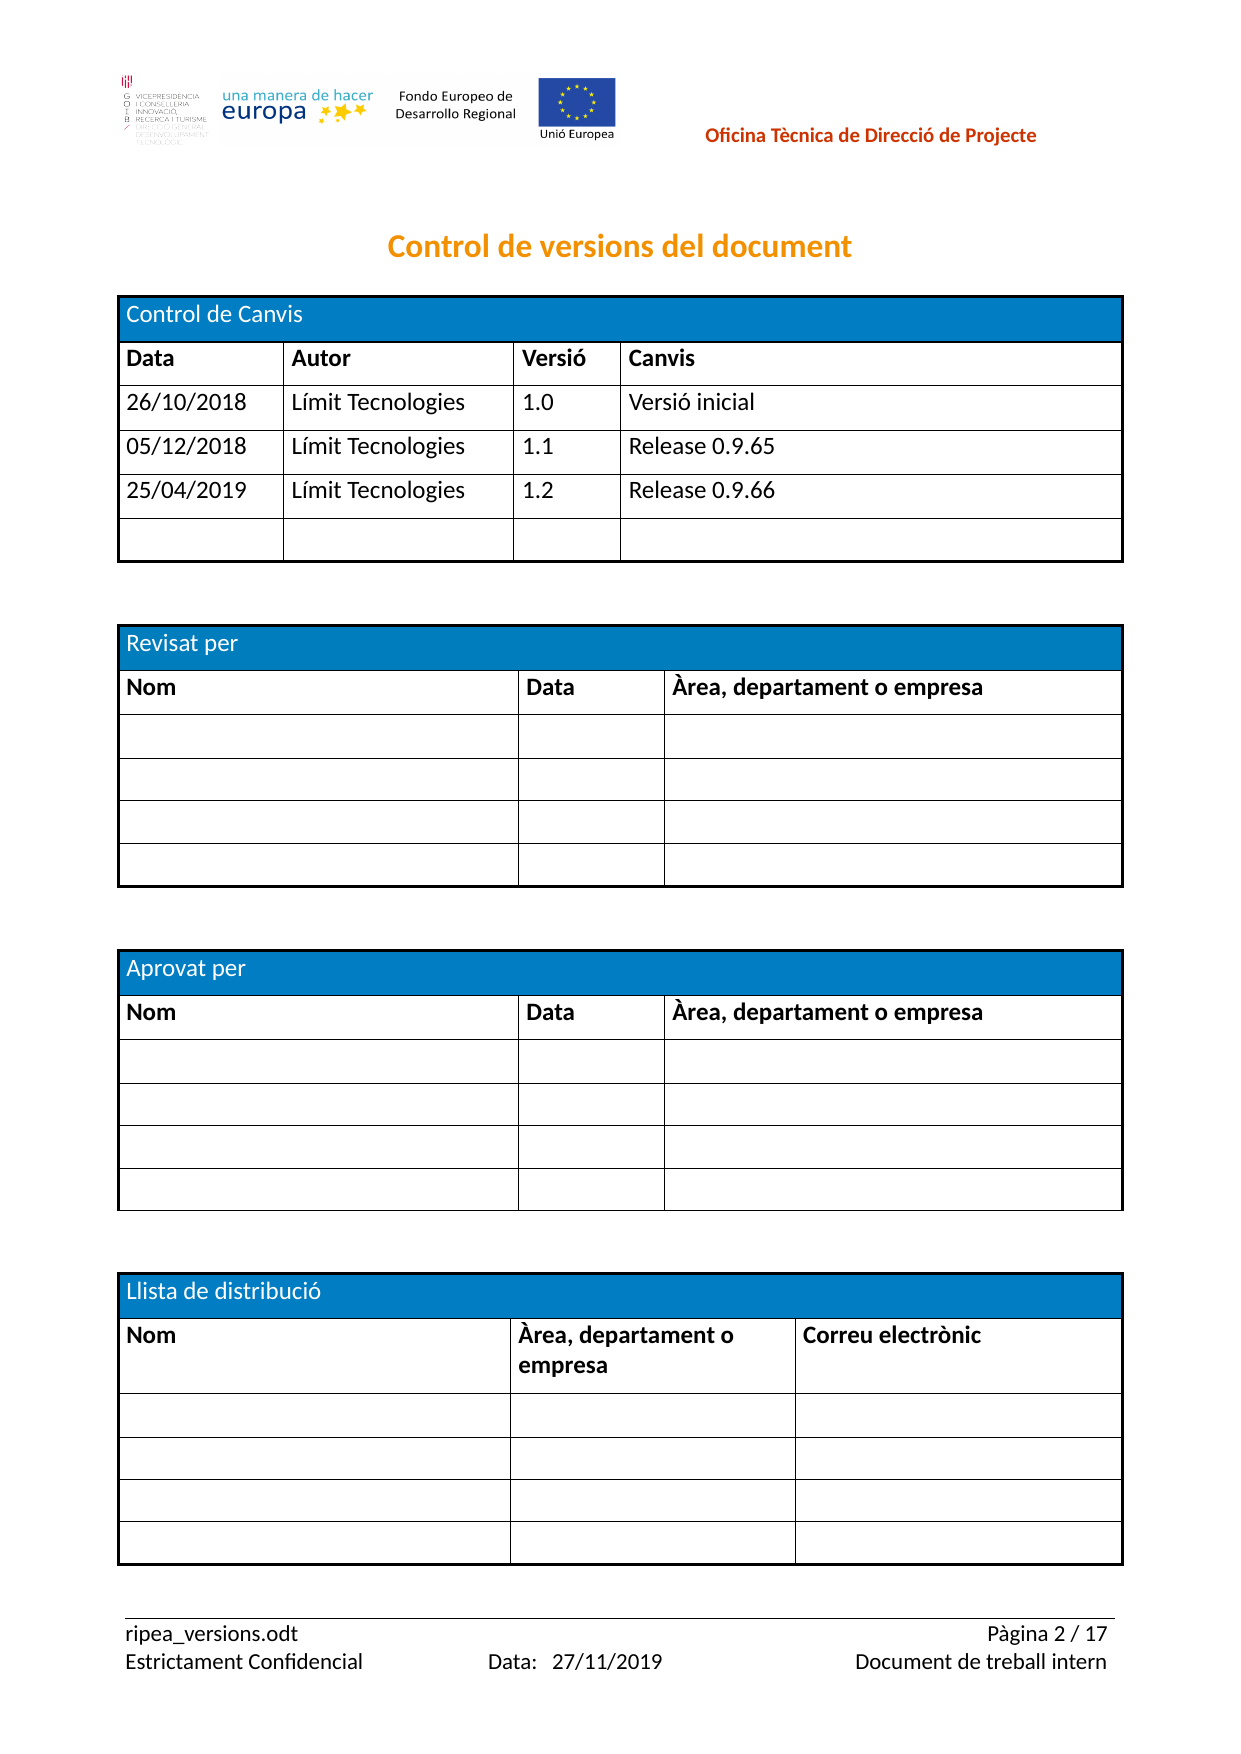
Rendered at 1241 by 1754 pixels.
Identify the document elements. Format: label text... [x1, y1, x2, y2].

table_cell [120, 519, 283, 560]
table_cell [796, 1522, 1121, 1563]
table_cell [120, 1522, 510, 1563]
table_cell [120, 1126, 518, 1168]
table_cell [120, 844, 518, 885]
table_header Llista de distribució [120, 1275, 1121, 1318]
table_cell Data [519, 996, 664, 1039]
table_cell Nom [120, 671, 518, 714]
subtitle Control de versions del document [118, 225, 1122, 266]
table_cell Àrea, departament o empresa [665, 996, 1121, 1039]
table_cell Límit Tecnologies [284, 431, 513, 473]
table_cell [665, 1126, 1121, 1168]
table_cell Àrea, departament o empresa [665, 671, 1121, 714]
table_cell 1.1 [514, 431, 620, 473]
table_cell Límit Tecnologies [284, 475, 513, 518]
table_cell [519, 759, 664, 800]
table_cell [120, 715, 518, 758]
table_cell [120, 759, 518, 800]
table_cell 26/10/2018 [120, 386, 283, 429]
table_cell [796, 1480, 1121, 1521]
table_cell [519, 1126, 664, 1168]
table_cell [519, 801, 664, 843]
table_cell [511, 1480, 795, 1521]
table_cell Nom [120, 996, 518, 1039]
table_cell [665, 715, 1121, 758]
table_cell Data [519, 671, 664, 714]
table_cell [519, 1169, 664, 1210]
table_cell [120, 1480, 510, 1521]
table_cell Àrea, departament o empresa [511, 1319, 795, 1393]
table_header Revisat per [120, 627, 1121, 670]
table_cell Canvis [621, 343, 1121, 385]
table_header Control de Canvis [120, 298, 1121, 341]
table_cell [665, 844, 1121, 885]
table_cell Autor [284, 343, 513, 385]
table_cell Nom [120, 1319, 510, 1393]
table_cell [120, 1040, 518, 1083]
table_cell Límit Tecnologies [284, 386, 513, 429]
picture [219, 73, 621, 147]
table_cell [665, 1169, 1121, 1210]
table_cell Correu electrònic [796, 1319, 1121, 1393]
table_cell [621, 519, 1121, 560]
table_cell 1.2 [514, 475, 620, 518]
table_cell [120, 1084, 518, 1125]
table_cell Release 0.9.66 [621, 475, 1121, 518]
table_cell Versió [514, 343, 620, 385]
table_cell [120, 1394, 510, 1437]
table_cell [519, 1084, 664, 1125]
table_cell [665, 759, 1121, 800]
table_cell Release 0.9.65 [621, 431, 1121, 473]
table_cell [519, 715, 664, 758]
table_header Aprovat per [120, 952, 1121, 995]
table_cell [796, 1394, 1121, 1437]
table_cell Data [120, 343, 283, 385]
table_cell 25/04/2019 [120, 475, 283, 518]
table_cell [665, 1040, 1121, 1083]
table_cell [120, 801, 518, 843]
table_cell [519, 844, 664, 885]
table_cell 1.0 [514, 386, 620, 429]
table_cell [120, 1438, 510, 1479]
table_cell [519, 1040, 664, 1083]
table_cell [796, 1438, 1121, 1479]
table_cell 05/12/2018 [120, 431, 283, 473]
table_cell [511, 1522, 795, 1563]
table_cell [665, 801, 1121, 843]
table_cell [120, 1169, 518, 1210]
table_cell [665, 1084, 1121, 1125]
table_cell [514, 519, 620, 560]
table_cell [284, 519, 513, 560]
table_cell [511, 1394, 795, 1437]
picture [118, 73, 213, 147]
table_cell Versió inicial [621, 386, 1121, 429]
table_cell [511, 1438, 795, 1479]
